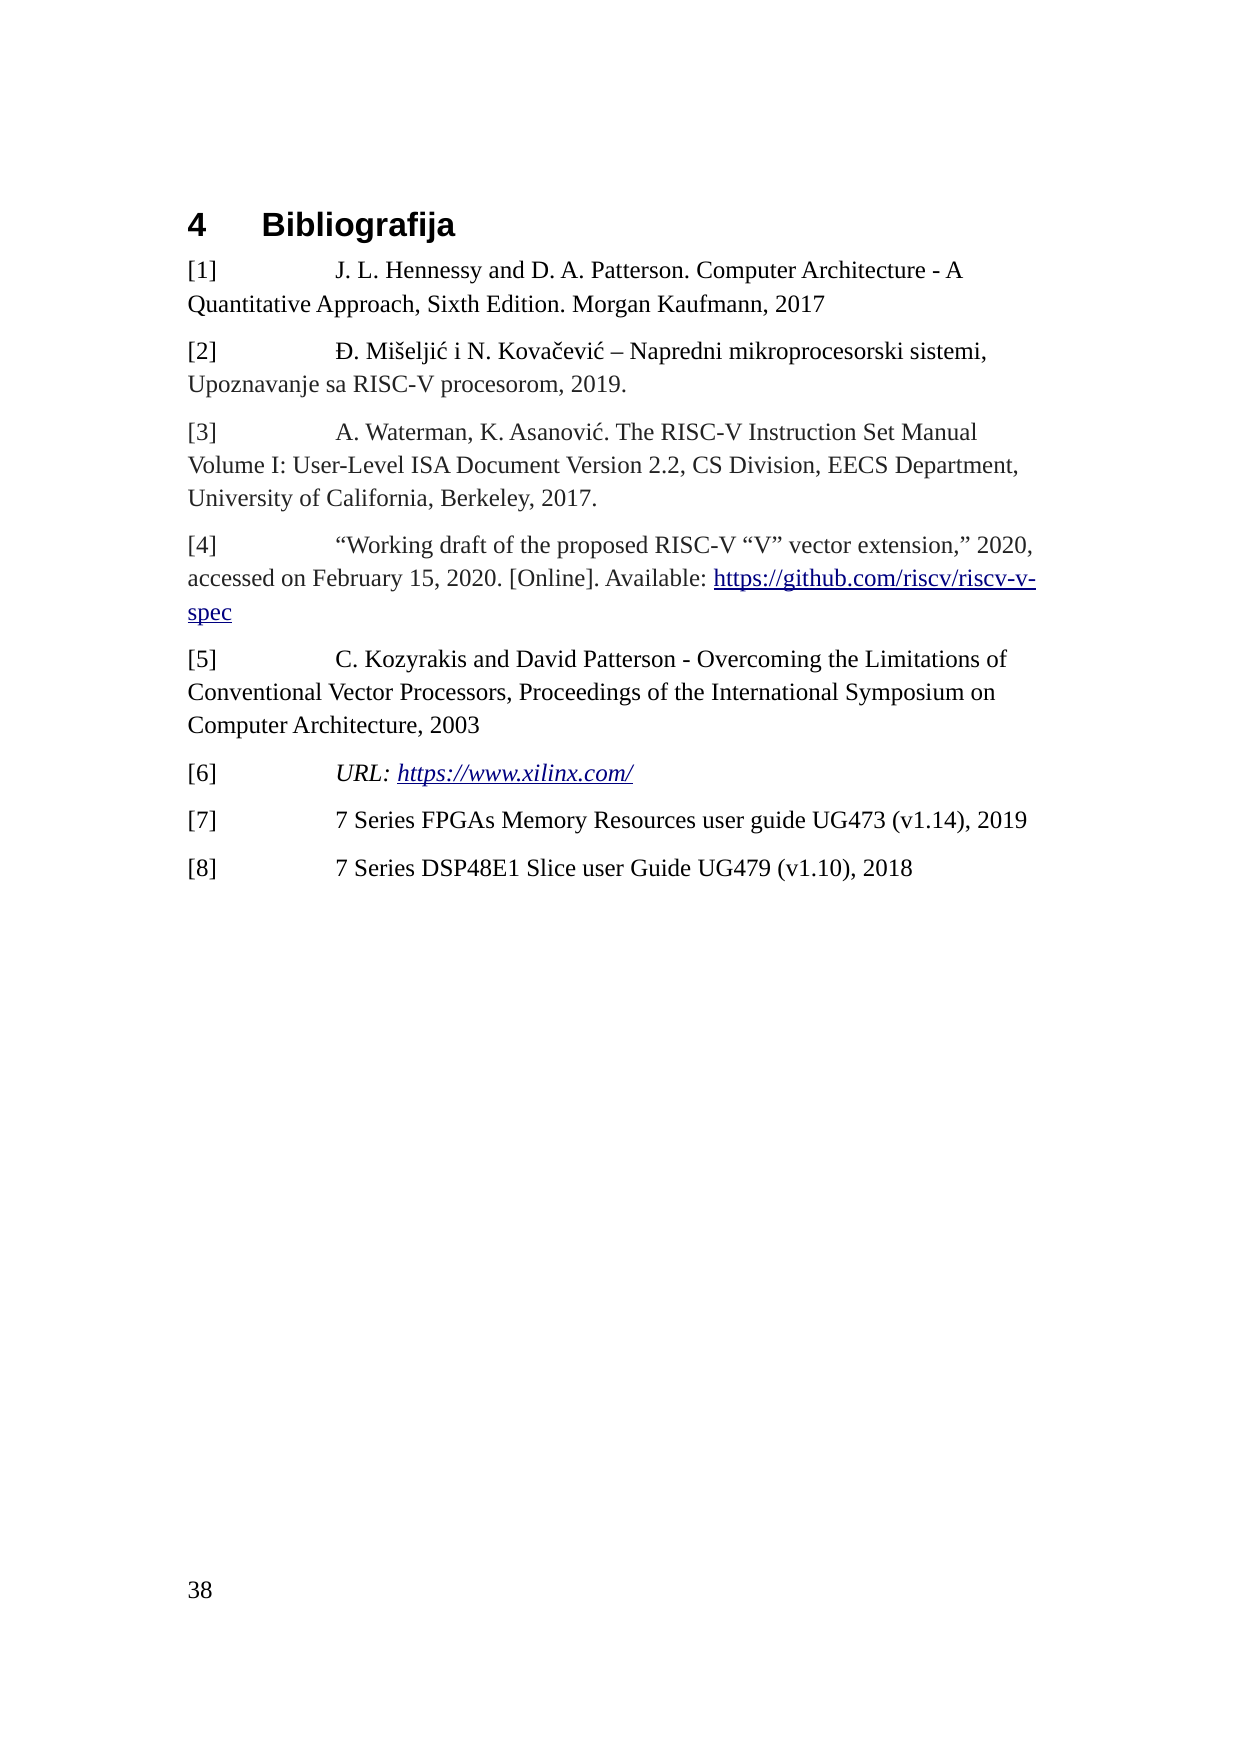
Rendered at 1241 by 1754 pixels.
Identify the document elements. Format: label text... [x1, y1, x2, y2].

text [2] Đ. Mišeljić i N. Kovačević – Napredni mikroprocesorski sistemi, Upoznavanje sa RISC-V procesorom, 2019. [187, 336, 1053, 398]
text [7] 7 Series FPGAs Memory Resources user guide UG473 (v1.14), 2019 [187, 805, 1053, 834]
text [5] C. Kozyrakis and David Patterson - Overcoming the Limitations of Conventional Vector Processors, Proceedings of the International Symposium on Computer Architecture, 2003 [187, 644, 1053, 739]
text [1] J. L. Hennessy and D. A. Patterson. Computer Architecture - A Quantitative Approach, Sixth Edition. Morgan Kaufmann, 2017 [187, 256, 1053, 317]
text [8] 7 Series DSP48E1 Slice user Guide UG479 (v1.10), 2018 [187, 853, 1053, 882]
text [6] URL: https://www.xilinx.com/ [187, 758, 1053, 787]
text [3] A. Waterman, K. Asanović. The RISC-V Instruction Set Manual Volume I: User-Level ISA Document Version 2.2, CS Division, EECS Department, University of California, Berkeley, 2017. [187, 417, 1053, 512]
subtitle Bibliografija [187, 204, 1053, 243]
text [4] “Working draft of the proposed RISC-V “V” vector extension,” 2020, accessed on February 15, 2020. [Online]. Available: https://github.com/riscv/riscv-v-spec [187, 531, 1053, 625]
